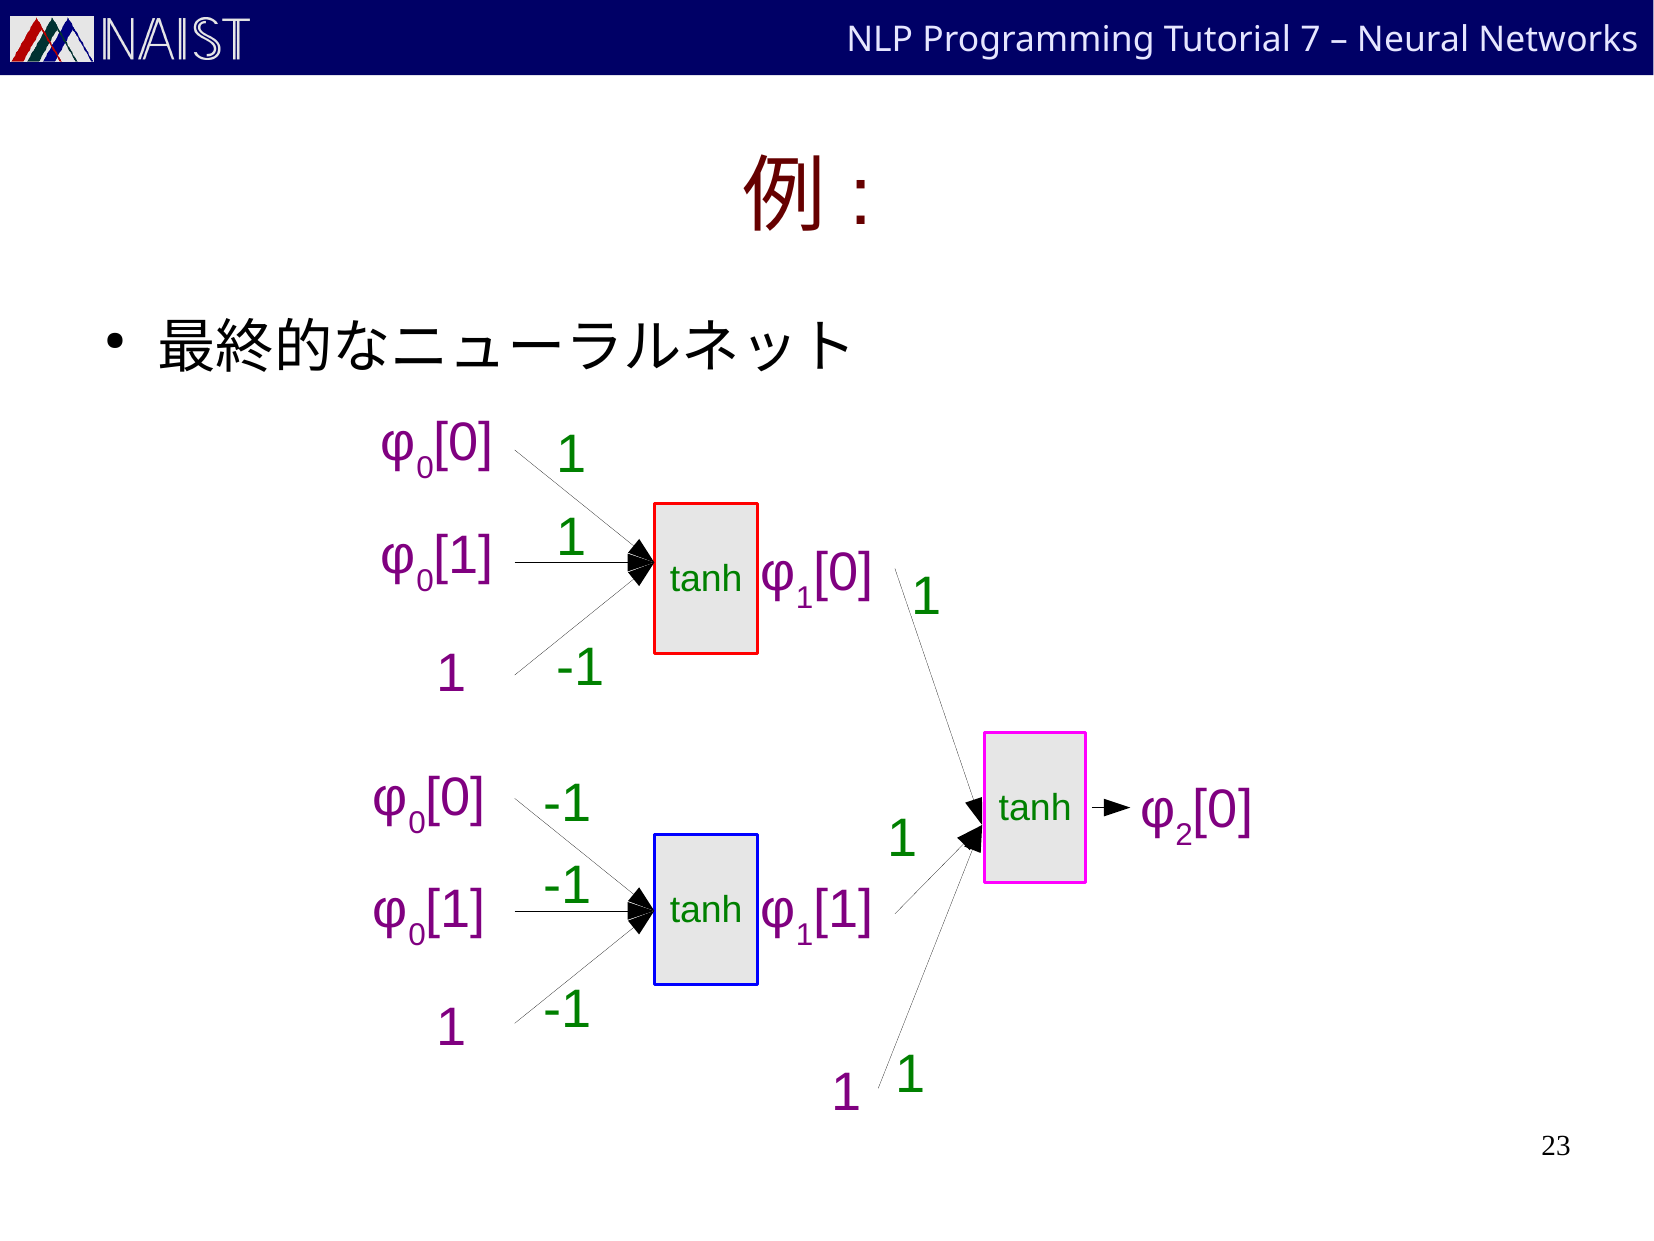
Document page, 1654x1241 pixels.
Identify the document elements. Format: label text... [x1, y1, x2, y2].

text_box tanh [654, 834, 758, 985]
text_box -1 [541, 628, 646, 705]
text_box 1 [421, 634, 502, 711]
text_box φ1[0] [745, 534, 937, 628]
text_box 1 [816, 1054, 897, 1130]
text_box φ2[0] [1125, 770, 1317, 865]
text_box 1 [873, 800, 954, 876]
text_box tanh [654, 503, 758, 654]
text_box 1 [881, 1036, 962, 1113]
text_box φ0[1] [358, 871, 549, 965]
text_box -1 [528, 847, 633, 924]
text_box -1 [528, 971, 634, 1048]
text_box tanh [984, 732, 1086, 883]
text_box 1 [541, 416, 622, 492]
text_box 1 [421, 989, 502, 1065]
title 例: [75, 92, 1564, 285]
text_box 1 [541, 499, 622, 575]
text_box φ0[0] [366, 404, 557, 499]
text_box 1 [896, 558, 978, 634]
text_box φ1[1] [745, 871, 937, 965]
text_box -1 [528, 764, 633, 841]
list 最終的なニューラルネット [86, 300, 1576, 366]
picture [102, 17, 251, 60]
text_box φ0[0] [358, 758, 549, 853]
picture [10, 16, 94, 62]
text_box φ0[1] [366, 516, 557, 611]
